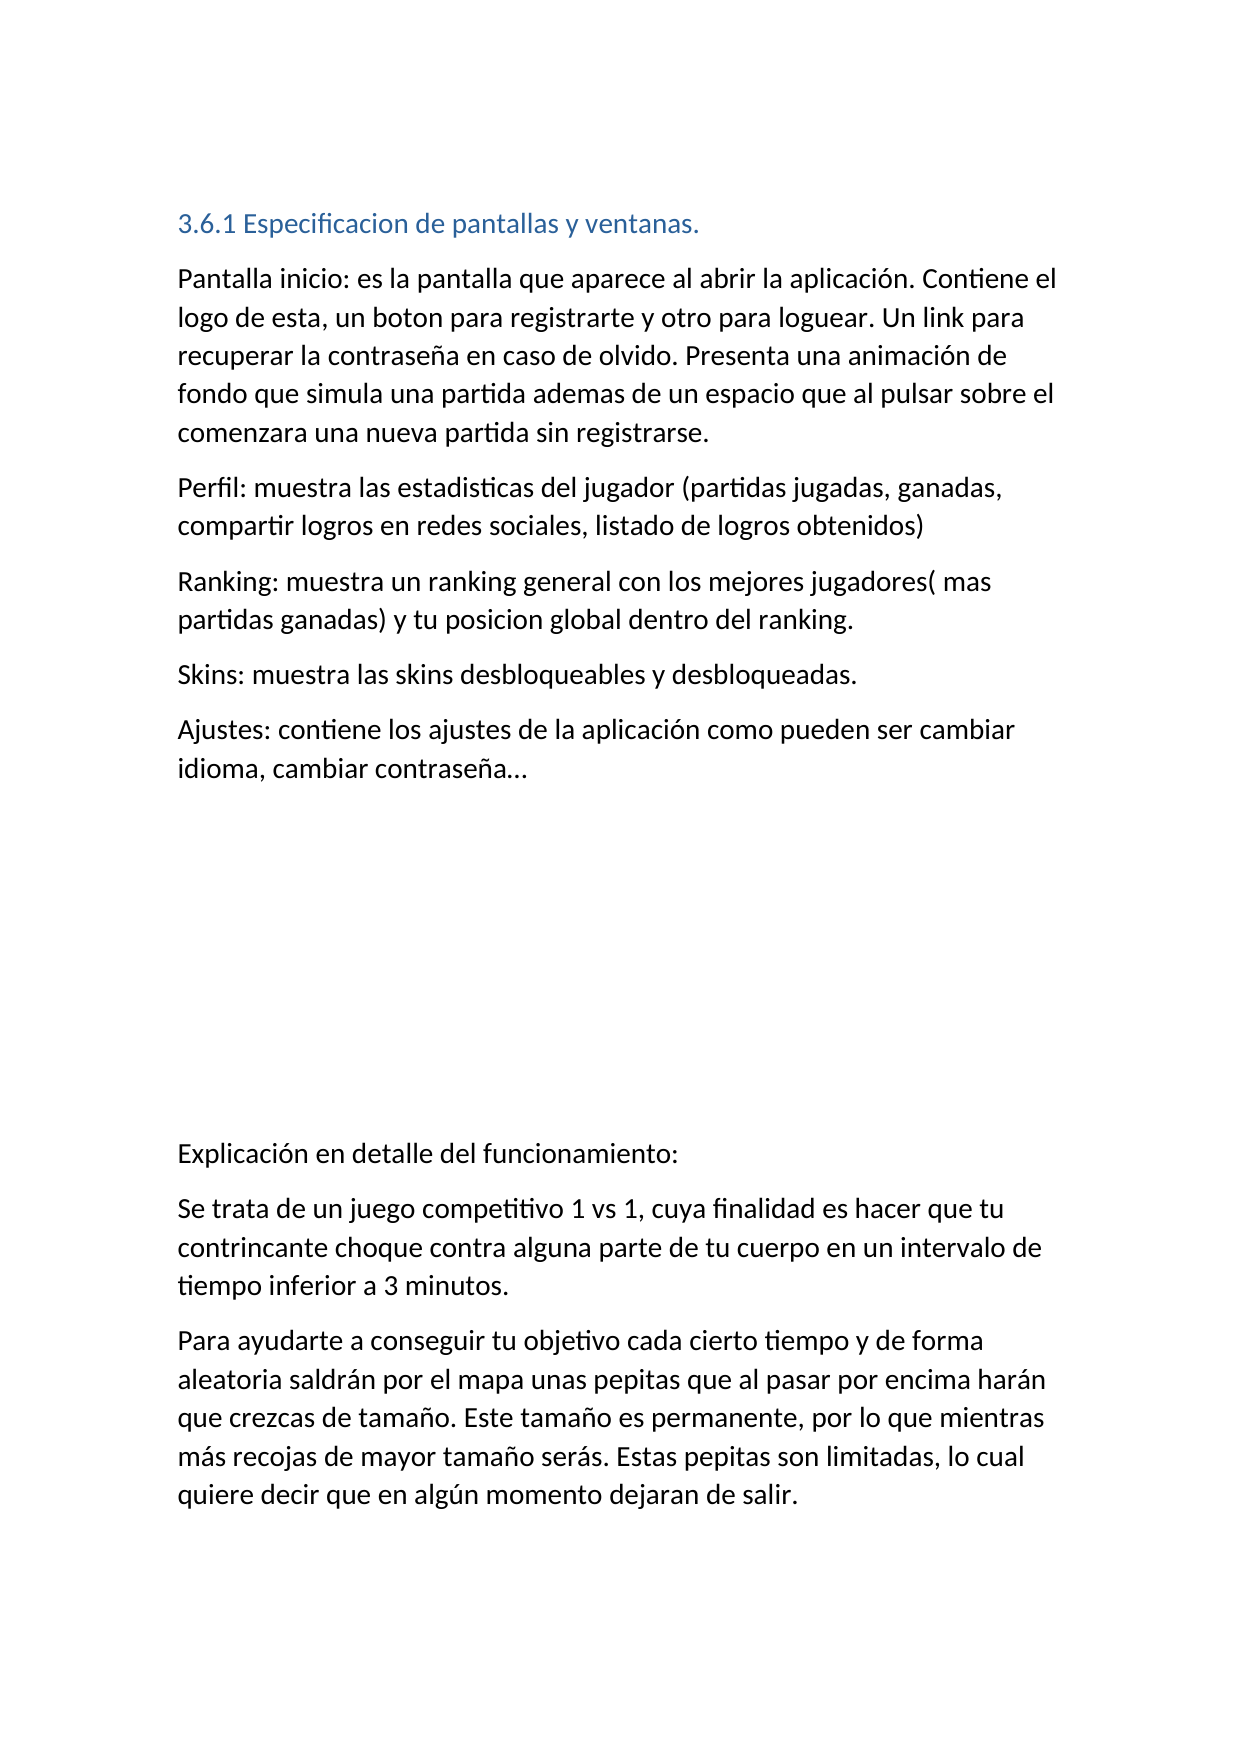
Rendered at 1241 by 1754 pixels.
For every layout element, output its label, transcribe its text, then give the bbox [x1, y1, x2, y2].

text Ajustes: contiene los ajustes de la aplicación como pueden ser cambiar idioma, cambiar contraseña… [177, 711, 1063, 785]
text Se trata de un juego competitivo 1 vs 1, cuya finalidad es hacer que tu contrincante choque contra alguna parte de tu cuerpo en un intervalo de tiempo inferior a 3 minutos. [177, 1191, 1063, 1303]
text Pantalla inicio: es la pantalla que aparece al abrir la aplicación. Contiene el logo de esta, un boton para registrarte y otro para loguear. Un link para recuperar la contraseña en caso de olvido. Presenta una animación de fondo que simula una partida ademas de un espacio que al pulsar sobre el comenzara una nueva partida sin registrarse. [177, 260, 1063, 449]
text 3.6.1 Especificacion de pantallas y ventanas. [177, 205, 1063, 241]
text Explicación en detalle del funcionamiento: [177, 1135, 1063, 1171]
text Para ayudarte a conseguir tu objetivo cada cierto tiempo y de forma aleatoria saldrán por el mapa unas pepitas que al pasar por encima harán que crezcas de tamaño. Este tamaño es permanente, por lo que mientras más recojas de mayor tamaño serás. Estas pepitas son limitadas, lo cual quiere decir que en algún momento dejaran de salir. [177, 1322, 1063, 1512]
text Skins: muestra las skins desbloqueables y desbloqueadas. [177, 656, 1063, 692]
text Perfil: muestra las estadisticas del jugador (partidas jugadas, ganadas, compartir logros en redes sociales, listado de logros obtenidos) [177, 469, 1063, 543]
text Ranking: muestra un ranking general con los mejores jugadores( mas partidas ganadas) y tu posicion global dentro del ranking. [177, 563, 1063, 637]
